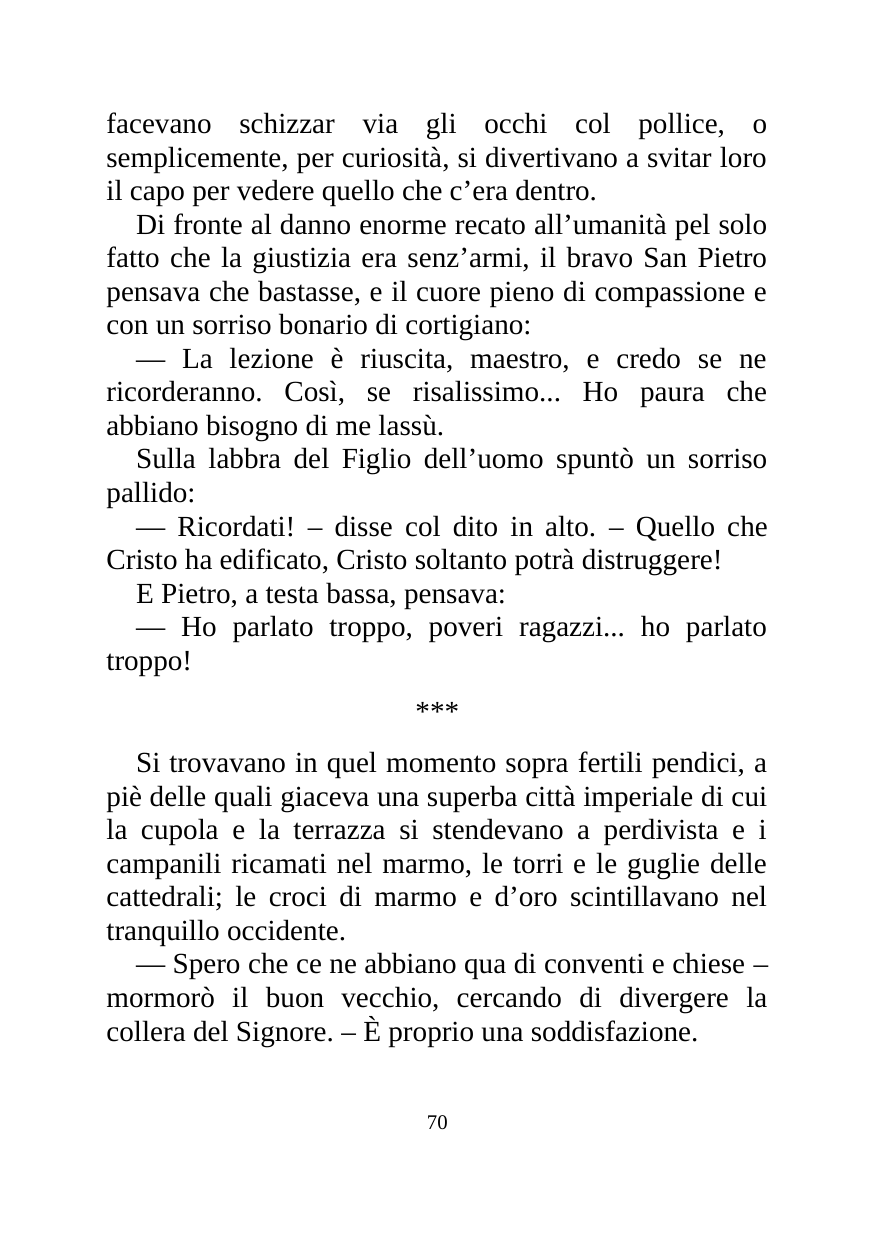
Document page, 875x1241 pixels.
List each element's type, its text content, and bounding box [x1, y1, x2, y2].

text Di fronte al danno enorme recato all’umanità pel solo fatto che la giustizia era senz’armi, il bravo San Pietro pensava che bastasse, e il cuore pieno di compassione e con un sorriso bonario di cortigiano: [106, 207, 768, 341]
text — Ricordati! – disse col dito in alto. – Quello che Cristo ha edificato, Cristo soltanto potrà distruggere! [106, 509, 768, 576]
text — La lezione è riuscita, maestro, e credo se ne ricorderanno. Così, se risalissimo... Ho paura che abbiano bisogno di me lassù. [106, 341, 768, 442]
text *** [106, 694, 768, 728]
text Si trovavano in quel momento sopra fertili pendici, a piè delle quali giaceva una superba città imperiale di cui la cupola e la terrazza si stendevano a perdivista e i campanili ricamati nel marmo, le torri e le guglie delle cattedrali; le croci di marmo e d’oro scintillavano nel tranquillo occidente. [106, 745, 768, 947]
text E Pietro, a testa bassa, pensava: [106, 576, 768, 609]
text facevano schizzar via gli occhi col pollice, o semplicemente, per curiosità, si divertivano a svitar loro il capo per vedere quello che c’era dentro. [106, 106, 768, 207]
text Sulla labbra del Figlio dell’uomo spuntò un sorriso pallido: [106, 442, 768, 509]
text — Ho parlato troppo, poveri ragazzi... ho parlato troppo! [106, 609, 768, 676]
text — Spero che ce ne abbiano qua di conventi e chiese – mormorò il buon vecchio, cercando di divergere la collera del Signore. – È proprio una soddisfazione. [106, 947, 768, 1047]
